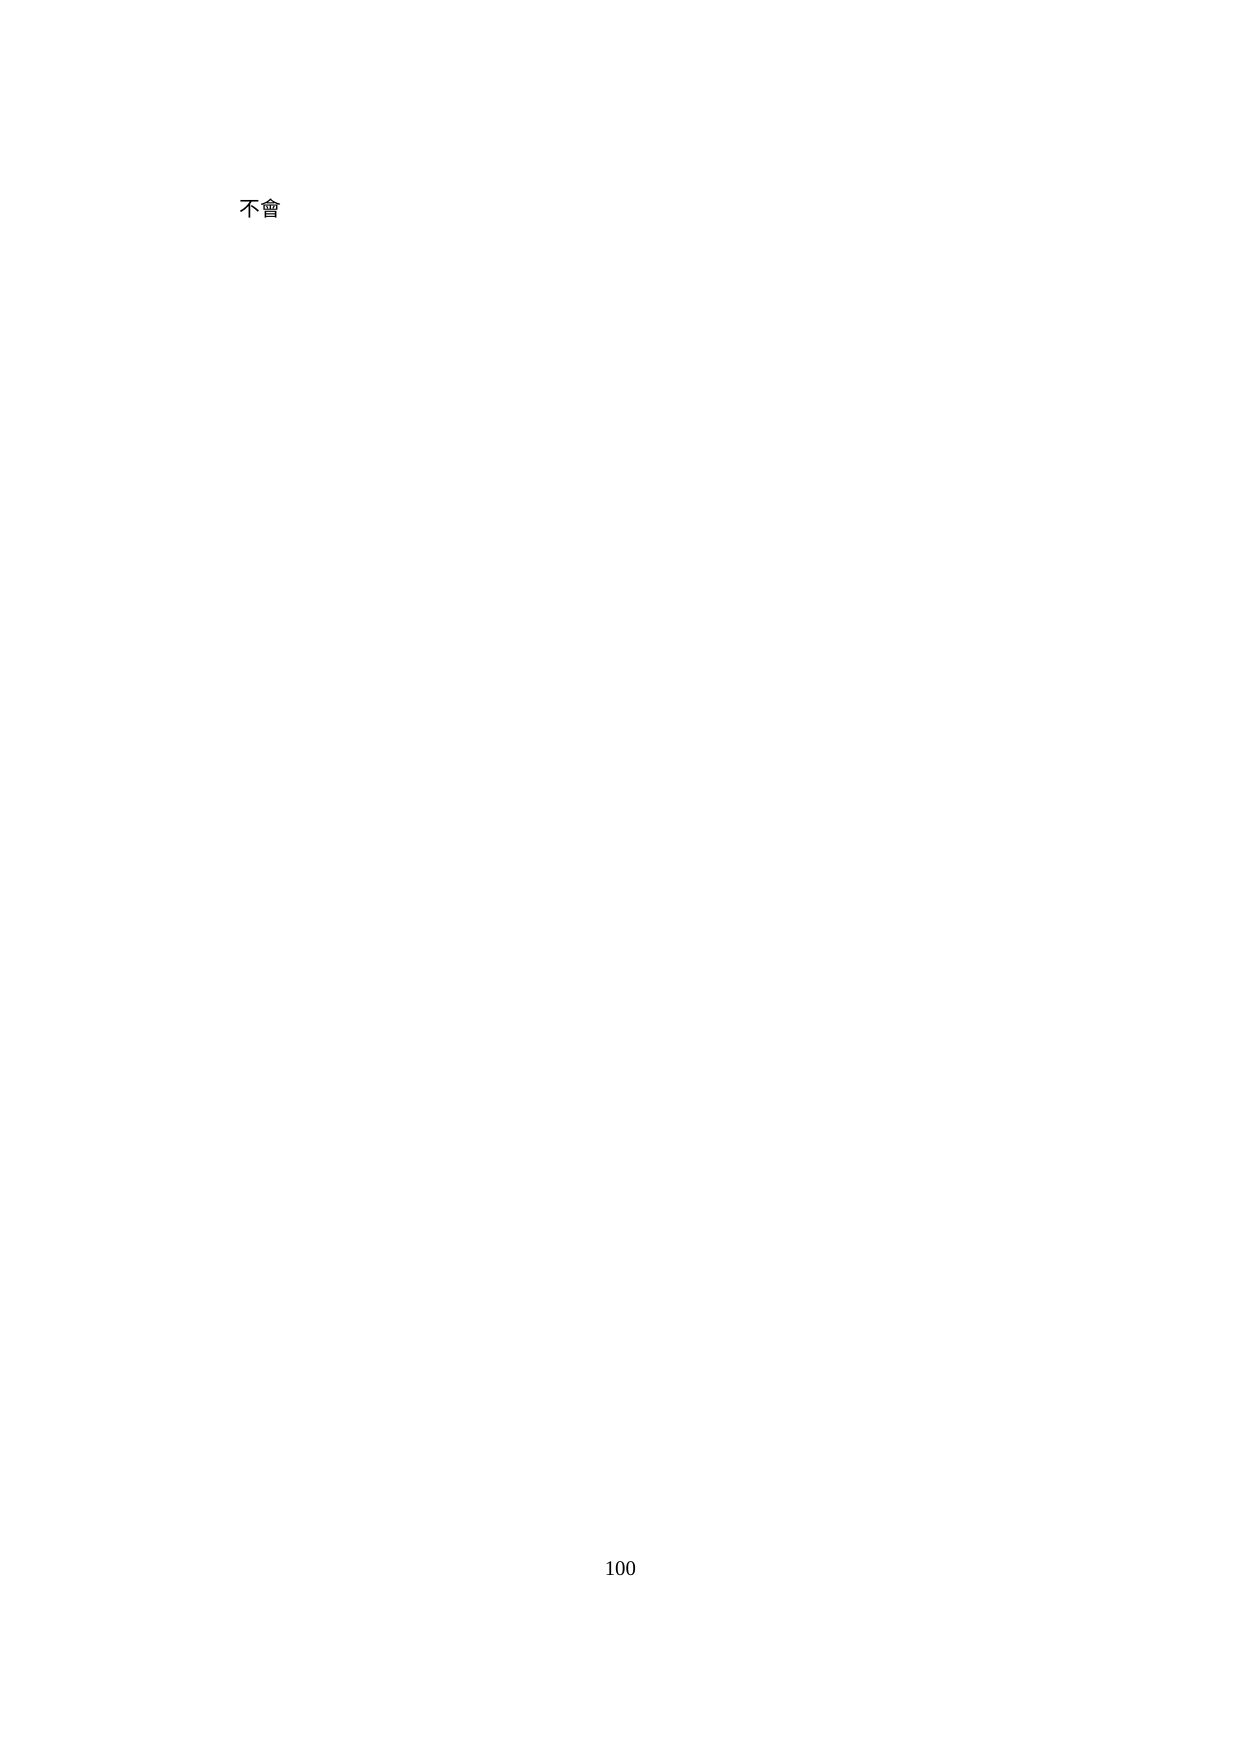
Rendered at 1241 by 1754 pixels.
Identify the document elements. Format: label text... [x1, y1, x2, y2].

table_header 不會 [228, 165, 856, 228]
table_header [856, 165, 1165, 228]
